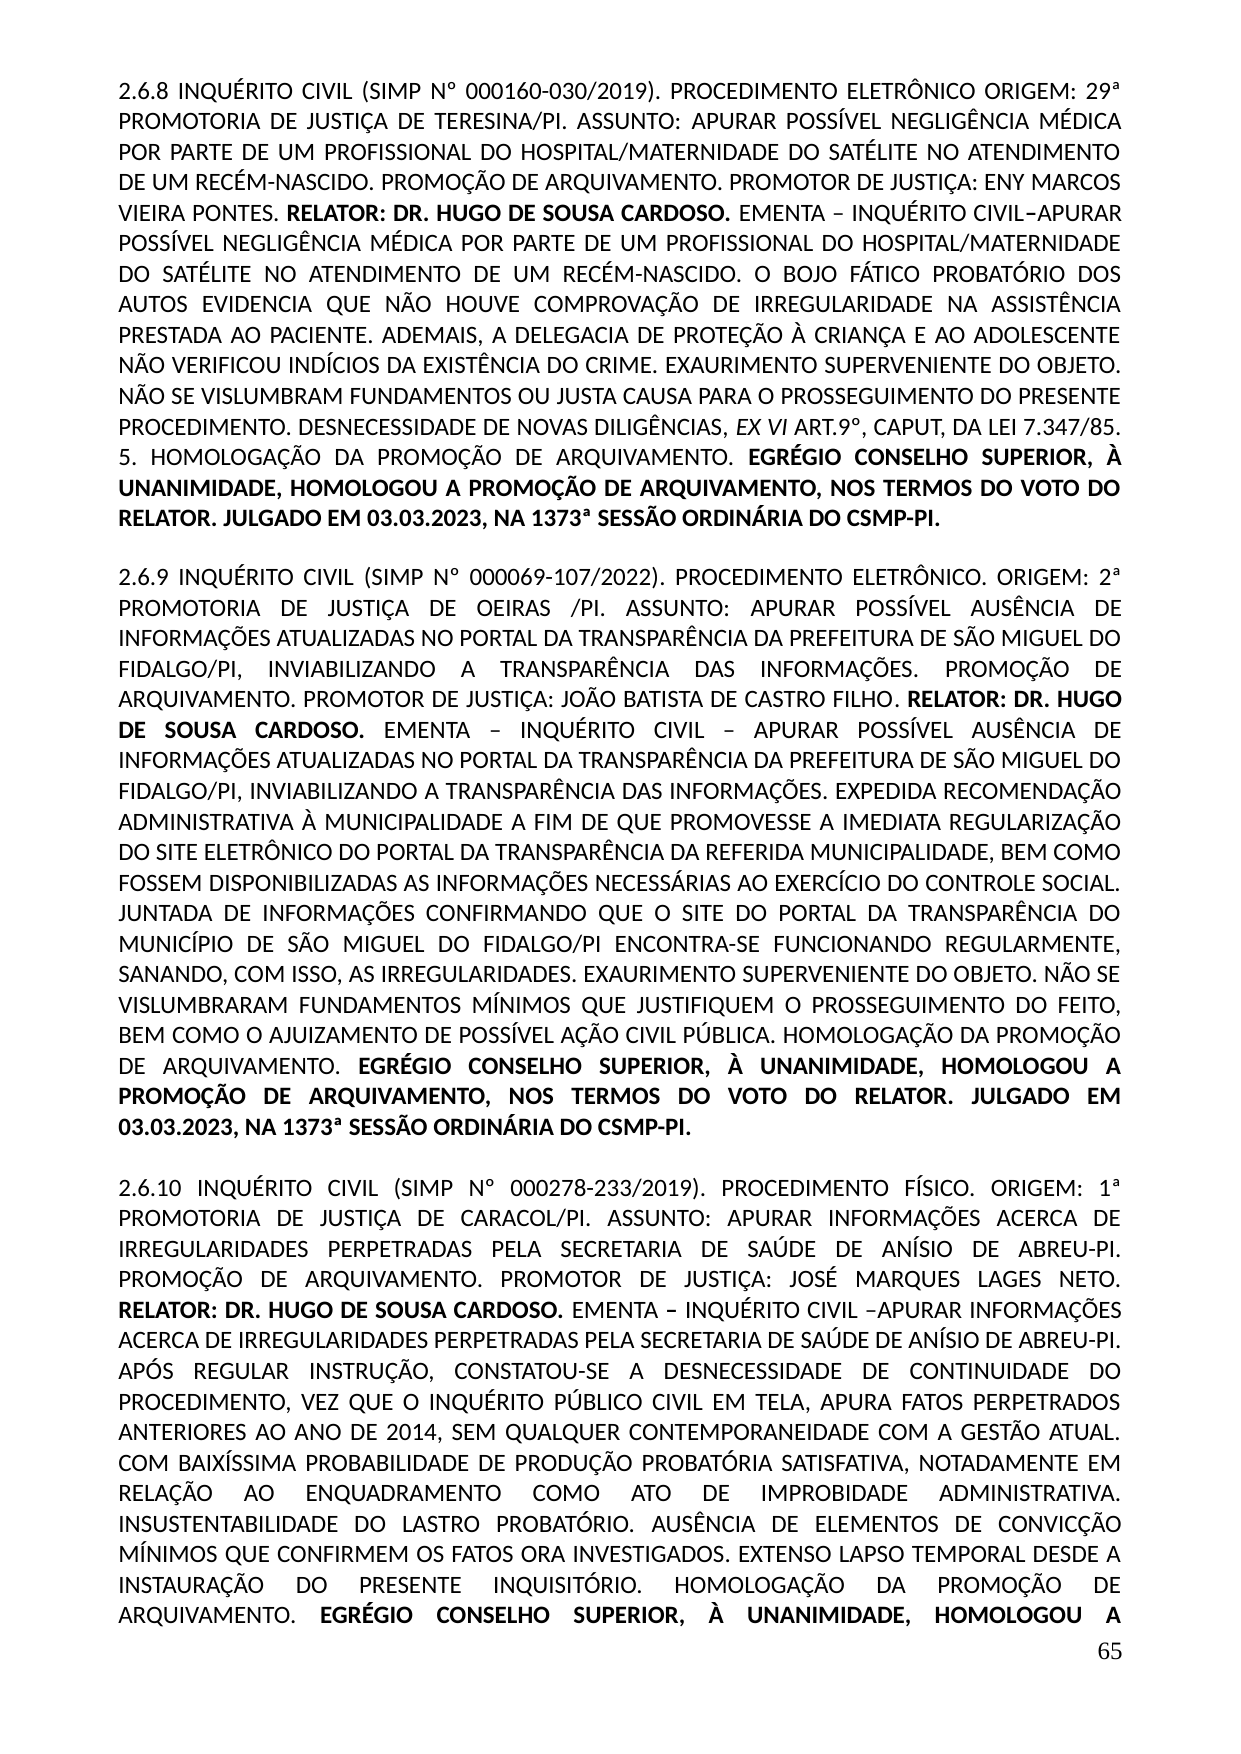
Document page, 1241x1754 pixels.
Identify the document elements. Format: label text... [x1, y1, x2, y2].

text 2.6.10 INQUÉRITO CIVIL (SIMP Nº 000278-233/2019). PROCEDIMENTO FÍSICO. ORIGEM: 1ª PROMOTORIA DE JUSTIÇA DE CARACOL/PI. ASSUNTO: APURAR INFORMAÇÕES ACERCA DE IRREGULARIDADES PERPETRADAS PELA SECRETARIA DE SAÚDE DE ANÍSIO DE ABREU-PI. PROMOÇÃO DE ARQUIVAMENTO. PROMOTOR DE JUSTIÇA: JOSÉ MARQUES LAGES NETO. RELATOR: DR. HUGO DE SOUSA CARDOSO. EMENTA – INQUÉRITO CIVIL –APURAR INFORMAÇÕES ACERCA DE IRREGULARIDADES PERPETRADAS PELA SECRETARIA DE SAÚDE DE ANÍSIO DE ABREU-PI. APÓS REGULAR INSTRUÇÃO, CONSTATOU-SE A DESNECESSIDADE DE CONTINUIDADE DO PROCEDIMENTO, VEZ QUE O INQUÉRITO PÚBLICO CIVIL EM TELA, APURA FATOS PERPETRADOS ANTERIORES AO ANO DE 2014, SEM QUALQUER CONTEMPORANEIDADE COM A GESTÃO ATUAL. COM BAIXÍSSIMA PROBABILIDADE DE PRODUÇÃO PROBATÓRIA SATISFATIVA, NOTADAMENTE EM RELAÇÃO AO ENQUADRAMENTO COMO ATO DE IMPROBIDADE ADMINISTRATIVA. INSUSTENTABILIDADE DO LASTRO PROBATÓRIO. AUSÊNCIA DE ELEMENTOS DE CONVICÇÃO MÍNIMOS QUE CONFIRMEM OS FATOS ORA INVESTIGADOS. EXTENSO LAPSO TEMPORAL DESDE A INSTAURAÇÃO DO PRESENTE INQUISITÓRIO. HOMOLOGAÇÃO DA PROMOÇÃO DE ARQUIVAMENTO. EGRÉGIO CONSELHO SUPERIOR, À UNANIMIDADE, HOMOLOGOU A [118, 1172, 1122, 1630]
text 2.6.8 INQUÉRITO CIVIL (SIMP Nº 000160-030/2019). PROCEDIMENTO ELETRÔNICO ORIGEM: 29ª PROMOTORIA DE JUSTIÇA DE TERESINA/PI. ASSUNTO: APURAR POSSÍVEL NEGLIGÊNCIA MÉDICA POR PARTE DE UM PROFISSIONAL DO HOSPITAL/MATERNIDADE DO SATÉLITE NO ATENDIMENTO DE UM RECÉM-NASCIDO. PROMOÇÃO DE ARQUIVAMENTO. PROMOTOR DE JUSTIÇA: ENY MARCOS VIEIRA PONTES. RELATOR: DR. HUGO DE SOUSA CARDOSO. EMENTA – INQUÉRITO CIVIL–APURAR POSSÍVEL NEGLIGÊNCIA MÉDICA POR PARTE DE UM PROFISSIONAL DO HOSPITAL/MATERNIDADE DO SATÉLITE NO ATENDIMENTO DE UM RECÉM-NASCIDO. O BOJO FÁTICO PROBATÓRIO DOS AUTOS EVIDENCIA QUE NÃO HOUVE COMPROVAÇÃO DE IRREGULARIDADE NA ASSISTÊNCIA PRESTADA AO PACIENTE. ADEMAIS, A DELEGACIA DE PROTEÇÃO À CRIANÇA E AO ADOLESCENTE NÃO VERIFICOU INDÍCIOS DA EXISTÊNCIA DO CRIME. EXAURIMENTO SUPERVENIENTE DO OBJETO. NÃO SE VISLUMBRAM FUNDAMENTOS OU JUSTA CAUSA PARA O PROSSEGUIMENTO DO PRESENTE PROCEDIMENTO. DESNECESSIDADE DE NOVAS DILIGÊNCIAS, EX VI ART.9º, CAPUT, DA LEI 7.347/85. 5. HOMOLOGAÇÃO DA PROMOÇÃO DE ARQUIVAMENTO. EGRÉGIO CONSELHO SUPERIOR, À UNANIMIDADE, HOMOLOGOU A PROMOÇÃO DE ARQUIVAMENTO, NOS TERMOS DO VOTO DO RELATOR. JULGADO EM 03.03.2023, NA 1373ª SESSÃO ORDINÁRIA DO CSMP-PI. [118, 75, 1122, 533]
text 2.6.9 INQUÉRITO CIVIL (SIMP Nº 000069-107/2022). PROCEDIMENTO ELETRÔNICO. ORIGEM: 2ª PROMOTORIA DE JUSTIÇA DE OEIRAS /PI. ASSUNTO: APURAR POSSÍVEL AUSÊNCIA DE INFORMAÇÕES ATUALIZADAS NO PORTAL DA TRANSPARÊNCIA DA PREFEITURA DE SÃO MIGUEL DO FIDALGO/PI, INVIABILIZANDO A TRANSPARÊNCIA DAS INFORMAÇÕES. PROMOÇÃO DE ARQUIVAMENTO. PROMOTOR DE JUSTIÇA: JOÃO BATISTA DE CASTRO FILHO. RELATOR: DR. HUGO DE SOUSA CARDOSO. EMENTA – INQUÉRITO CIVIL – APURAR POSSÍVEL AUSÊNCIA DE INFORMAÇÕES ATUALIZADAS NO PORTAL DA TRANSPARÊNCIA DA PREFEITURA DE SÃO MIGUEL DO FIDALGO/PI, INVIABILIZANDO A TRANSPARÊNCIA DAS INFORMAÇÕES. EXPEDIDA RECOMENDAÇÃO ADMINISTRATIVA À MUNICIPALIDADE A FIM DE QUE PROMOVESSE A IMEDIATA REGULARIZAÇÃO DO SITE ELETRÔNICO DO PORTAL DA TRANSPARÊNCIA DA REFERIDA MUNICIPALIDADE, BEM COMO FOSSEM DISPONIBILIZADAS AS INFORMAÇÕES NECESSÁRIAS AO EXERCÍCIO DO CONTROLE SOCIAL. JUNTADA DE INFORMAÇÕES CONFIRMANDO QUE O SITE DO PORTAL DA TRANSPARÊNCIA DO MUNICÍPIO DE SÃO MIGUEL DO FIDALGO/PI ENCONTRA-SE FUNCIONANDO REGULARMENTE, SANANDO, COM ISSO, AS IRREGULARIDADES. EXAURIMENTO SUPERVENIENTE DO OBJETO. NÃO SE VISLUMBRARAM FUNDAMENTOS MÍNIMOS QUE JUSTIFIQUEM O PROSSEGUIMENTO DO FEITO, BEM COMO O AJUIZAMENTO DE POSSÍVEL AÇÃO CIVIL PÚBLICA. HOMOLOGAÇÃO DA PROMOÇÃO DE ARQUIVAMENTO. EGRÉGIO CONSELHO SUPERIOR, À UNANIMIDADE, HOMOLOGOU A PROMOÇÃO DE ARQUIVAMENTO, NOS TERMOS DO VOTO DO RELATOR. JULGADO EM 03.03.2023, NA 1373ª SESSÃO ORDINÁRIA DO CSMP-PI. [118, 562, 1122, 1141]
